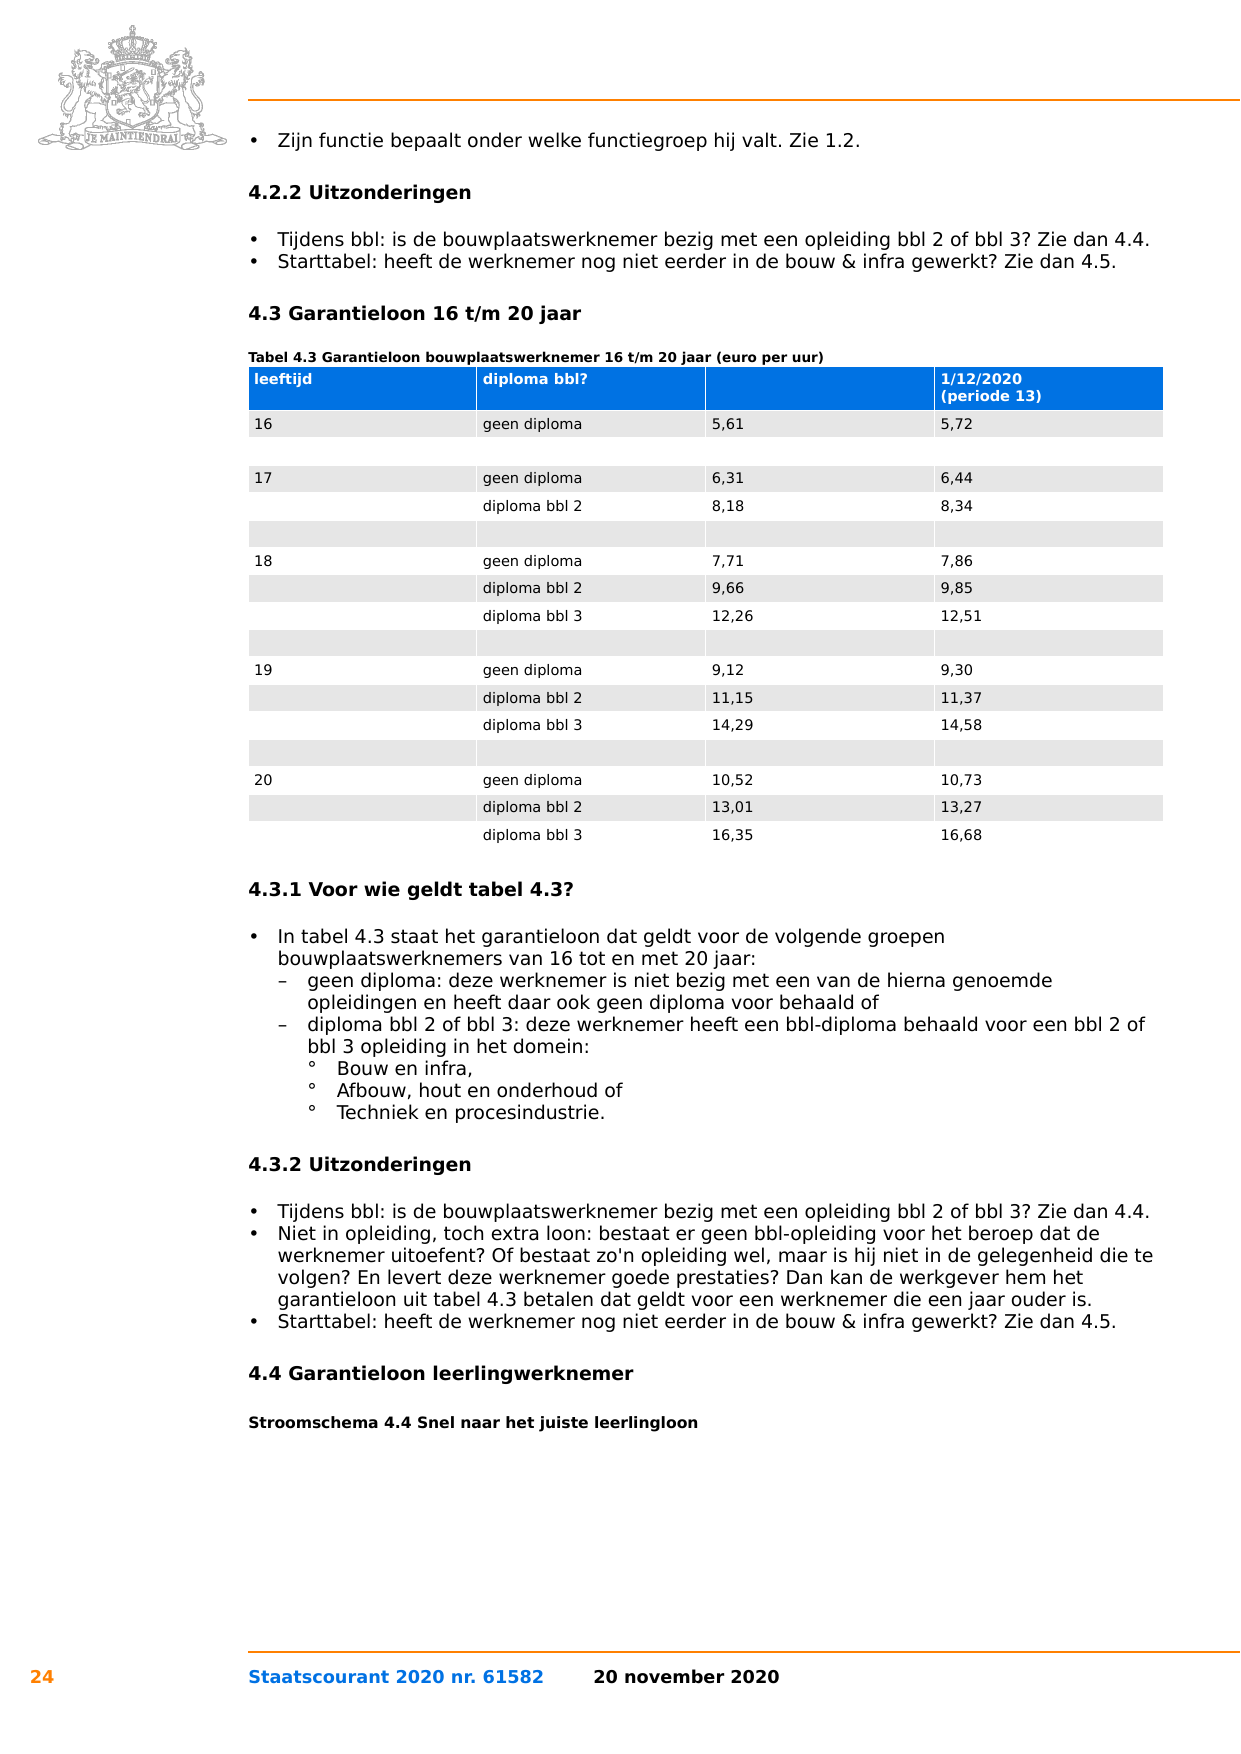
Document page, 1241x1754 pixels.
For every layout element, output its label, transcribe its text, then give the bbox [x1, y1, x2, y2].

text • Tijdens bbl: is de bouwplaatswerknemer bezig met een opleiding bbl 2 of bbl 3? Zie dan 4.4. [248, 1201, 1163, 1223]
table_cell [706, 630, 934, 656]
text • Niet in opleiding, toch extra loon: bestaat er geen bbl-opleiding voor het beroep dat de werknemer uitoefent? Of bestaat zo'n opleiding wel, maar is hij niet in de gelegenheid die te volgen? En levert deze werknemer goede prestaties? Dan kan de werkgever hem het garantieloon uit tabel 4.3 betalen dat geldt voor een werknemer die een jaar ouder is. [248, 1223, 1163, 1311]
table_cell geen diploma [477, 548, 705, 574]
table_cell [249, 630, 476, 656]
table_cell 13,27 [935, 795, 1163, 821]
table_cell diploma bbl 2 [477, 795, 705, 821]
table_cell [935, 740, 1163, 766]
table_cell 8,34 [935, 493, 1163, 519]
table_cell geen diploma [477, 658, 705, 684]
text – diploma bbl 2 of bbl 3: deze werknemer heeft een bbl-diploma behaald voor een bbl 2 of bbl 3 opleiding in het domein: [278, 1014, 1163, 1058]
table_cell 9,12 [706, 658, 934, 684]
table_cell diploma bbl 3 [477, 603, 705, 629]
table_cell [249, 740, 476, 766]
table_cell [706, 521, 934, 547]
text • Tijdens bbl: is de bouwplaatswerknemer bezig met een opleiding bbl 2 of bbl 3? Zie dan 4.4. [248, 229, 1163, 251]
table_cell [477, 630, 705, 656]
text • In tabel 4.3 staat het garantieloon dat geldt voor de volgende groepen bouwplaatswerknemers van 16 tot en met 20 jaar: [248, 926, 1163, 970]
table_cell [477, 740, 705, 766]
table_cell 1/12/2020 (periode 13) [935, 367, 1163, 410]
table_cell 16,35 [706, 822, 934, 848]
subtitle 4.3.1 Voor wie geldt tabel 4.3? [248, 879, 1163, 901]
table_cell geen diploma [477, 466, 705, 492]
table_cell 8,18 [706, 493, 934, 519]
table_cell [477, 438, 705, 465]
table_cell [935, 630, 1163, 656]
table_cell diploma bbl 3 [477, 712, 705, 739]
table_cell [249, 521, 476, 547]
table_cell 18 [249, 548, 476, 574]
text • Zijn functie bepaalt onder welke functiegroep hij valt. Zie 1.2. [248, 130, 1163, 152]
subtitle 4.2.2 Uitzonderingen [248, 182, 1163, 204]
table_cell 14,29 [706, 712, 934, 739]
table_cell [935, 521, 1163, 547]
table_cell 14,58 [935, 712, 1163, 739]
table_cell [706, 438, 934, 465]
table_cell [249, 822, 476, 848]
table_cell 10,52 [706, 767, 934, 793]
table_cell 13,01 [706, 795, 934, 821]
text ° Techniek en procesindustrie. [307, 1102, 1163, 1124]
table_cell diploma bbl 2 [477, 685, 705, 711]
table_cell 16 [249, 411, 476, 437]
picture [38, 25, 227, 150]
text • Starttabel: heeft de werknemer nog niet eerder in de bouw & infra gewerkt? Zie dan 4.5. [248, 251, 1163, 273]
subtitle 4.4 Garantieloon leerlingwerknemer [248, 1363, 1163, 1385]
table_cell [249, 685, 476, 711]
table_cell 12,51 [935, 603, 1163, 629]
table_cell diploma bbl 2 [477, 575, 705, 602]
text – geen diploma: deze werknemer is niet bezig met een van de hierna genoemde opleidingen en heeft daar ook geen diploma voor behaald of [278, 970, 1163, 1014]
table_cell [249, 712, 476, 739]
table_cell 20 [249, 767, 476, 793]
table_cell 7,86 [935, 548, 1163, 574]
table_cell 9,66 [706, 575, 934, 602]
table_cell 17 [249, 466, 476, 492]
table_cell 11,37 [935, 685, 1163, 711]
table_cell [249, 438, 476, 465]
subtitle 4.3 Garantieloon 16 t/m 20 jaar [248, 303, 1163, 325]
table_cell [249, 575, 476, 602]
table_cell [935, 438, 1163, 465]
table_cell [477, 521, 705, 547]
table_cell 12,26 [706, 603, 934, 629]
table_cell 5,61 [706, 411, 934, 437]
table_cell geen diploma [477, 411, 705, 437]
table_cell 10,73 [935, 767, 1163, 793]
table_cell 11,15 [706, 685, 934, 711]
table_cell 19 [249, 658, 476, 684]
table_cell diploma bbl? [477, 367, 705, 410]
table_cell [706, 740, 934, 766]
table_cell 9,30 [935, 658, 1163, 684]
table_cell [249, 493, 476, 519]
table_cell 9,85 [935, 575, 1163, 602]
table_header Tabel 4.3 Garantieloon bouwplaatswerknemer 16 t/m 20 jaar (euro per uur) [248, 350, 1163, 366]
table_cell [249, 603, 476, 629]
text ° Bouw en infra, [307, 1058, 1163, 1080]
table_cell [249, 795, 476, 821]
table_cell 6,31 [706, 466, 934, 492]
subtitle 4.3.2 Uitzonderingen [248, 1154, 1163, 1176]
table_cell 6,44 [935, 466, 1163, 492]
text ° Afbouw, hout en onderhoud of [307, 1080, 1163, 1102]
text Stroomschema 4.4 Snel naar het juiste leerlingloon [248, 1414, 1134, 1432]
table_cell diploma bbl 2 [477, 493, 705, 519]
table_cell 5,72 [935, 411, 1163, 437]
table_cell geen diploma [477, 767, 705, 793]
table_cell [706, 367, 934, 410]
text • Starttabel: heeft de werknemer nog niet eerder in de bouw & infra gewerkt? Zie dan 4.5. [248, 1311, 1163, 1333]
table_cell 16,68 [935, 822, 1163, 848]
table_cell 7,71 [706, 548, 934, 574]
table_cell diploma bbl 3 [477, 822, 705, 848]
table_cell leeftijd [249, 367, 476, 410]
